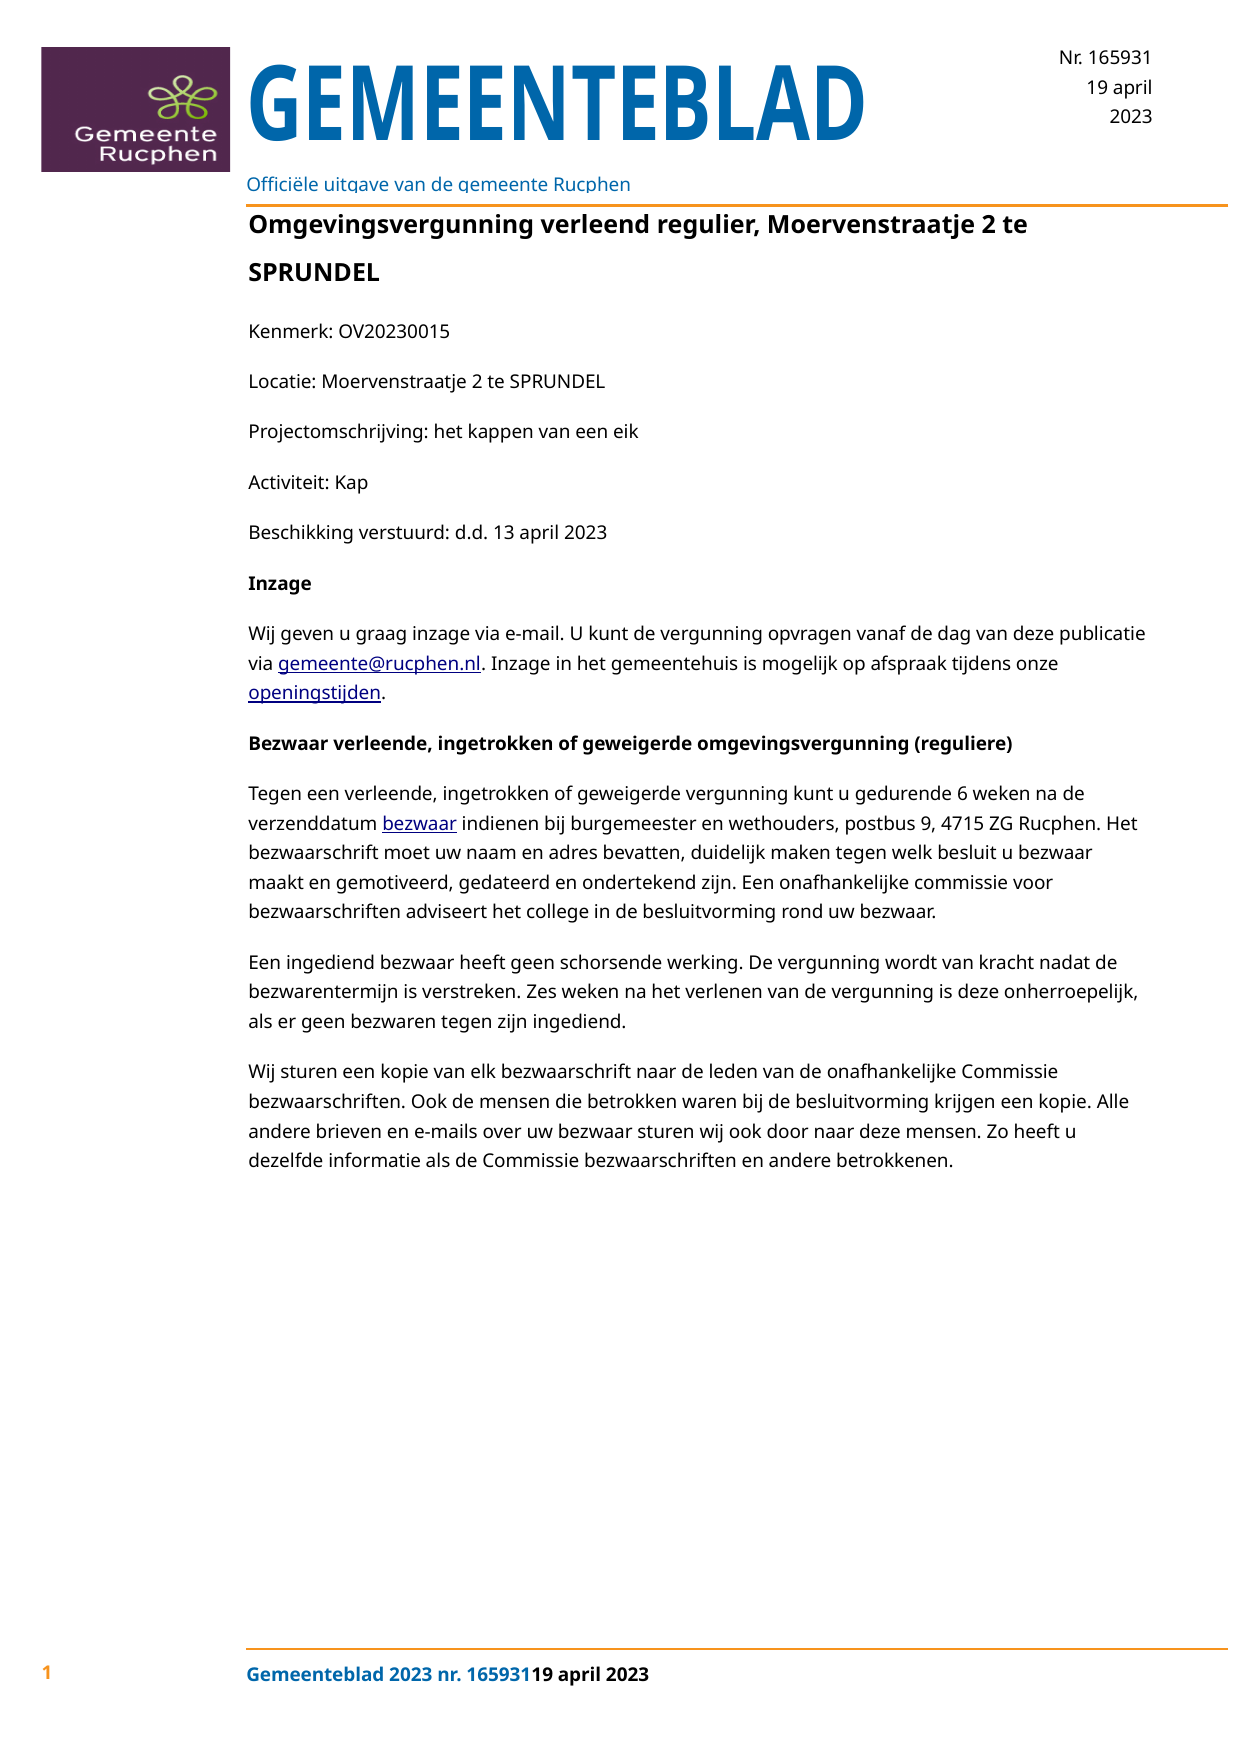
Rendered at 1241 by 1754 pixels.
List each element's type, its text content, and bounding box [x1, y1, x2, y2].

text Kenmerk: OV20230015 [248, 318, 1152, 344]
text Tegen een verleende, ingetrokken of geweigerde vergunning kunt u gedurende 6 weken na de verzenddatum bezwaar indienen bij burgemeester en wethouders, postbus 9, 4715 ZG Rucphen. Het bezwaarschrift moet uw naam en adres bevatten, duidelijk maken tegen welk besluit u bezwaar maakt en gemotiveerd, gedateerd en ondertekend zijn. Een onafhankelijke commissie voor bezwaarschriften adviseert het college in de besluitvorming rond uw bezwaar. [248, 780, 1152, 924]
text Wij sturen een kopie van elk bezwaarschrift naar de leden van de onafhankelijke Commissie bezwaarschriften. Ook de mensen die betrokken waren bij de besluitvorming krijgen een kopie. Alle andere brieven en e-mails over uw bezwaar sturen wij ook door naar deze mensen. Zo heeft u dezelfde informatie als de Commissie bezwaarschriften en andere betrokkenen. [248, 1059, 1152, 1173]
text Een ingediend bezwaar heeft geen schorsende werking. De vergunning wordt van kracht nadat de bezwarentermijn is verstreken. Zes weken na het verlenen van de vergunning is deze onherroepelijk, als er geen bezwaren tegen zijn ingediend. [248, 949, 1152, 1034]
text Activiteit: Kap [248, 469, 1152, 495]
text Bezwaar verleende, ingetrokken of geweigerde omgevingsvergunning (reguliere) [248, 730, 1152, 756]
text Wij geven u graag inzage via e-mail. U kunt de vergunning opvragen vanaf de dag van deze publicatie via gemeente@rucphen.nl. Inzage in het gemeentehuis is mogelijk op afspraak tijdens onze openingstijden. [248, 620, 1152, 705]
text Inzage [248, 570, 1152, 596]
text Omgevingsvergunning verleend regulier, Moervenstraatje 2 te SPRUNDEL [248, 207, 1152, 288]
picture [41, 47, 231, 172]
text Projectomschrijving: het kappen van een eik [248, 419, 1152, 444]
text Beschikking verstuurd: d.d. 13 april 2023 [248, 519, 1152, 545]
text Locatie: Moervenstraatje 2 te SPRUNDEL [248, 368, 1152, 394]
